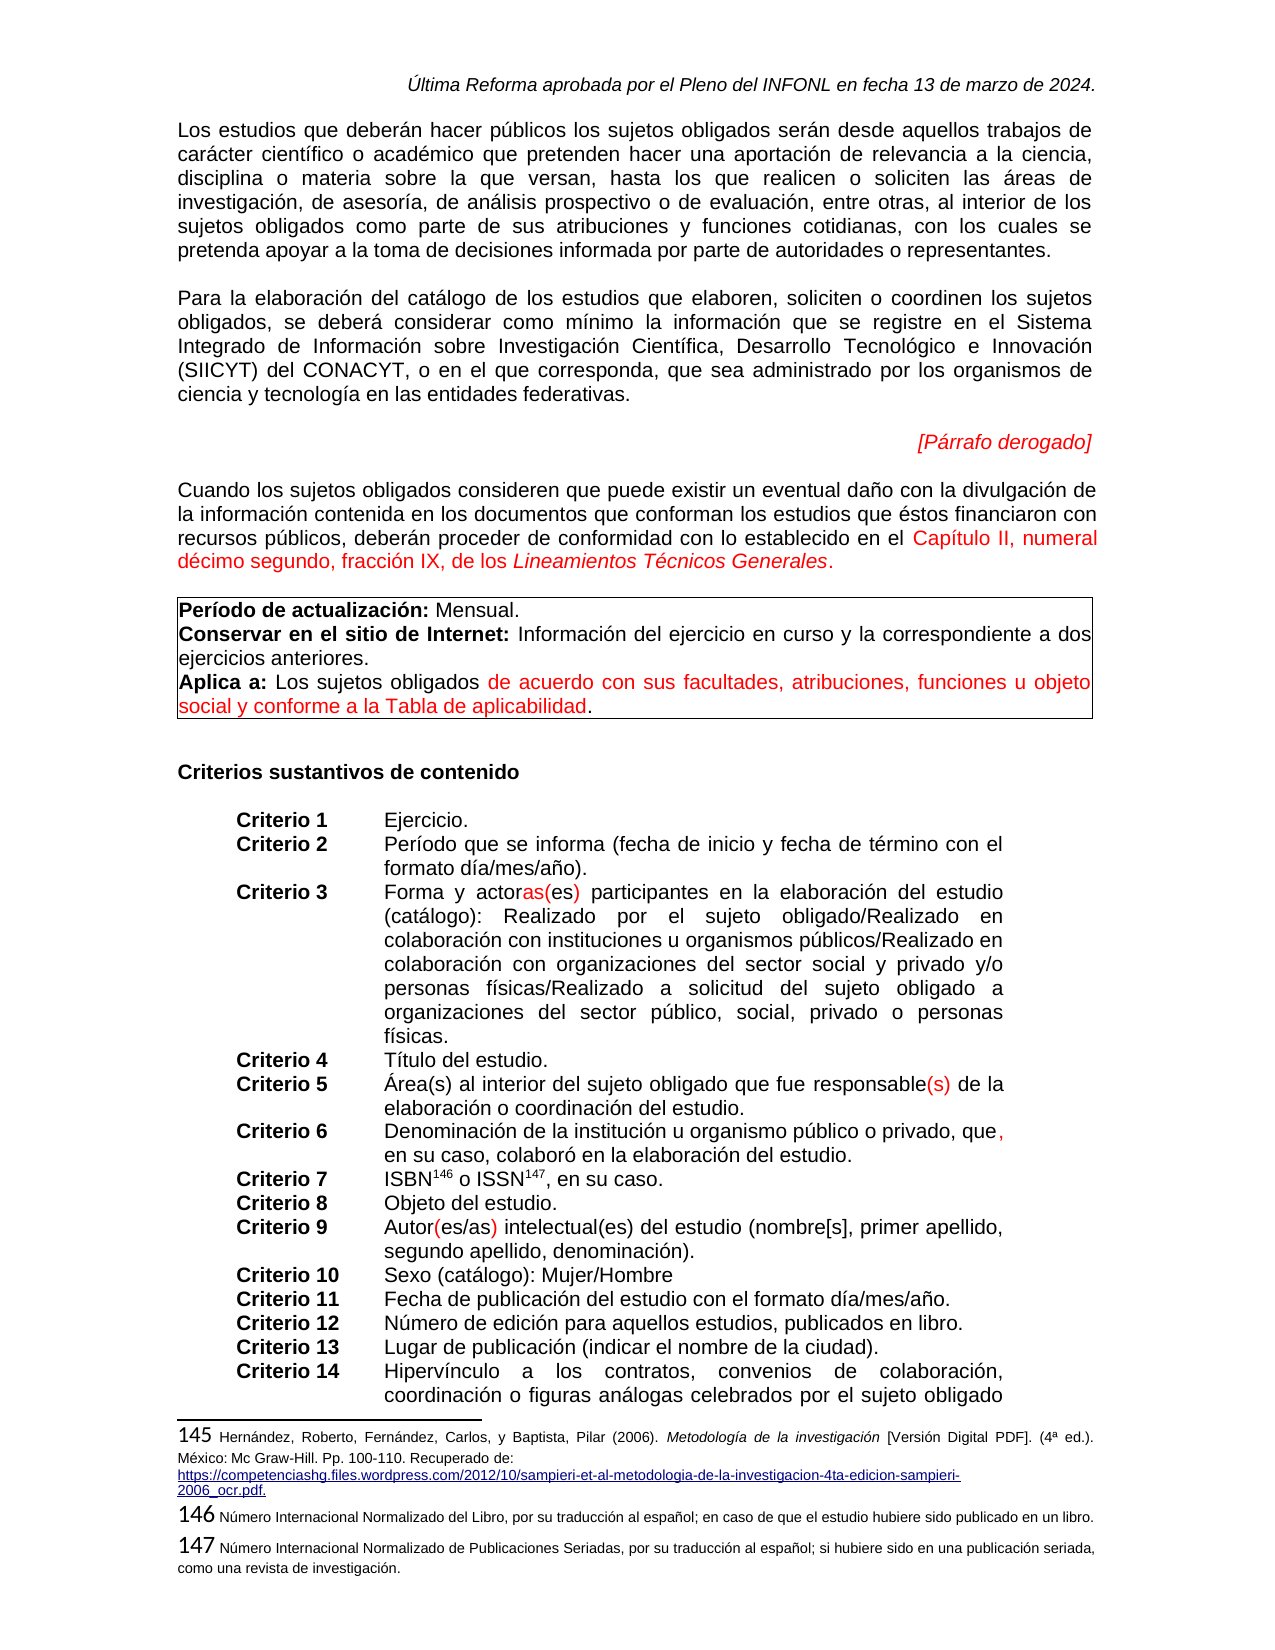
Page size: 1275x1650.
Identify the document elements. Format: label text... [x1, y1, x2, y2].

text Criterio 5 Área(s) al interior del sujeto obligado que fue responsable(s) de la elaboración o coordinación del estudio. [236, 1071, 1004, 1119]
text Criterio 3 Forma y actoras(es) participantes en la elaboración del estudio (catálogo): Realizado por el sujeto obligado/Realizado en colaboración con instituciones u organismos públicos/Realizado en colaboración con organizaciones del sector social y privado y/o personas físicas/Realizado a solicitud del sujeto obligado a organizaciones del sector público, social, privado o personas físicas. [236, 880, 1004, 1047]
text Criterio 9 Autor(es/as) intelectual(es) del estudio (nombre[s], primer apellido, segundo apellido, denominación). [236, 1215, 1004, 1263]
text Criterio 6 Denominación de la institución u organismo público o privado, que, en su caso, colaboró en la elaboración del estudio. [236, 1119, 1004, 1167]
text [Párrafo derogado] [177, 429, 1093, 453]
text Conservar en el sitio de Internet: Información del ejercicio en curso y la correspondiente a dos ejercicios anteriores. [178, 621, 1092, 669]
text Criterio 1 Ejercicio. [236, 808, 1004, 832]
text Número Internacional Normalizado de Publicaciones Seriadas, por su traducción al español; si hubiere sido en una publicación seriada, como una revista de investigación. [177, 1529, 1098, 1576]
text Criterio 11 Fecha de publicación del estudio con el formato día/mes/año. [236, 1287, 1004, 1311]
text Criterio 10 Sexo (catálogo): Mujer/Hombre [236, 1263, 1004, 1287]
text Período de actualización: Mensual. [178, 598, 1092, 621]
text https://competenciashg.files.wordpress.com/2012/10/sampieri-et-al-metodologia-de-la-investigacion-4ta-edicion-sampieri-2006_ocr.pdf. [177, 1469, 1044, 1498]
text Criterio 7 ISBN o ISSN, en su caso. [236, 1167, 1004, 1191]
list Hernández, Roberto, Fernández, Carlos, y Baptista, Pilar (2006). Metodología de la investigación [Versión Digital PDF]. (4ª ed.). México: Mc Graw-Hill. Pp. 100-110. Recuperado de: [177, 1421, 1094, 1467]
text Criterio 2 Período que se informa (fecha de inicio y fecha de término con el formato día/mes/año). [236, 832, 1004, 880]
text Criterio 14 Hipervínculo a los contratos, convenios de colaboración, coordinación o figuras análogas celebrados por el sujeto obligado [236, 1359, 1004, 1407]
text Criterio 12 Número de edición para aquellos estudios, publicados en libro. [236, 1311, 1004, 1335]
text Los estudios que deberán hacer públicos los sujetos obligados serán desde aquellos trabajos de carácter científico o académico que pretenden hacer una aportación de relevancia a la ciencia, disciplina o materia sobre la que versan, hasta los que realicen o soliciten las áreas de investigación, de asesoría, de análisis prospectivo o de evaluación, entre otras, al interior de los sujetos obligados como parte de sus atribuciones y funciones cotidianas, con los cuales se pretenda apoyar a la toma de decisiones informada por parte de autoridades o representantes. [177, 118, 1093, 262]
text Criterio 8 Objeto del estudio. [236, 1191, 1004, 1215]
text Criterios sustantivos de contenido [177, 760, 1009, 784]
text Criterio 13 Lugar de publicación (indicar el nombre de la ciudad). [236, 1335, 1004, 1359]
text Cuando los sujetos obligados consideren que puede existir un eventual daño con la divulgación de la información contenida en los documentos que conforman los estudios que éstos financiaron con recursos públicos, deberán proceder de conformidad con lo establecido en el Capítulo II, numeral décimo segundo, fracción IX, de los Lineamientos Técnicos Generales. [177, 477, 1098, 573]
text Criterio 4 Título del estudio. [236, 1047, 1004, 1071]
text Número Internacional Normalizado del Libro, por su traducción al español; en caso de que el estudio hubiere sido publicado en un libro. [177, 1498, 1098, 1529]
text Para la elaboración del catálogo de los estudios que elaboren, soliciten o coordinen los sujetos obligados, se deberá considerar como mínimo la información que se registre en el Sistema Integrado de Información sobre Investigación Científica, Desarrollo Tecnológico e Innovación (SIICYT) del CONACYT, o en el que corresponda, que sea administrado por los organismos de ciencia y tecnología en las entidades federativas. [177, 286, 1093, 406]
text Aplica a: Los sujetos obligados de acuerdo con sus facultades, atribuciones, funciones u objeto social y conforme a la Tabla de aplicabilidad. [178, 669, 1092, 718]
